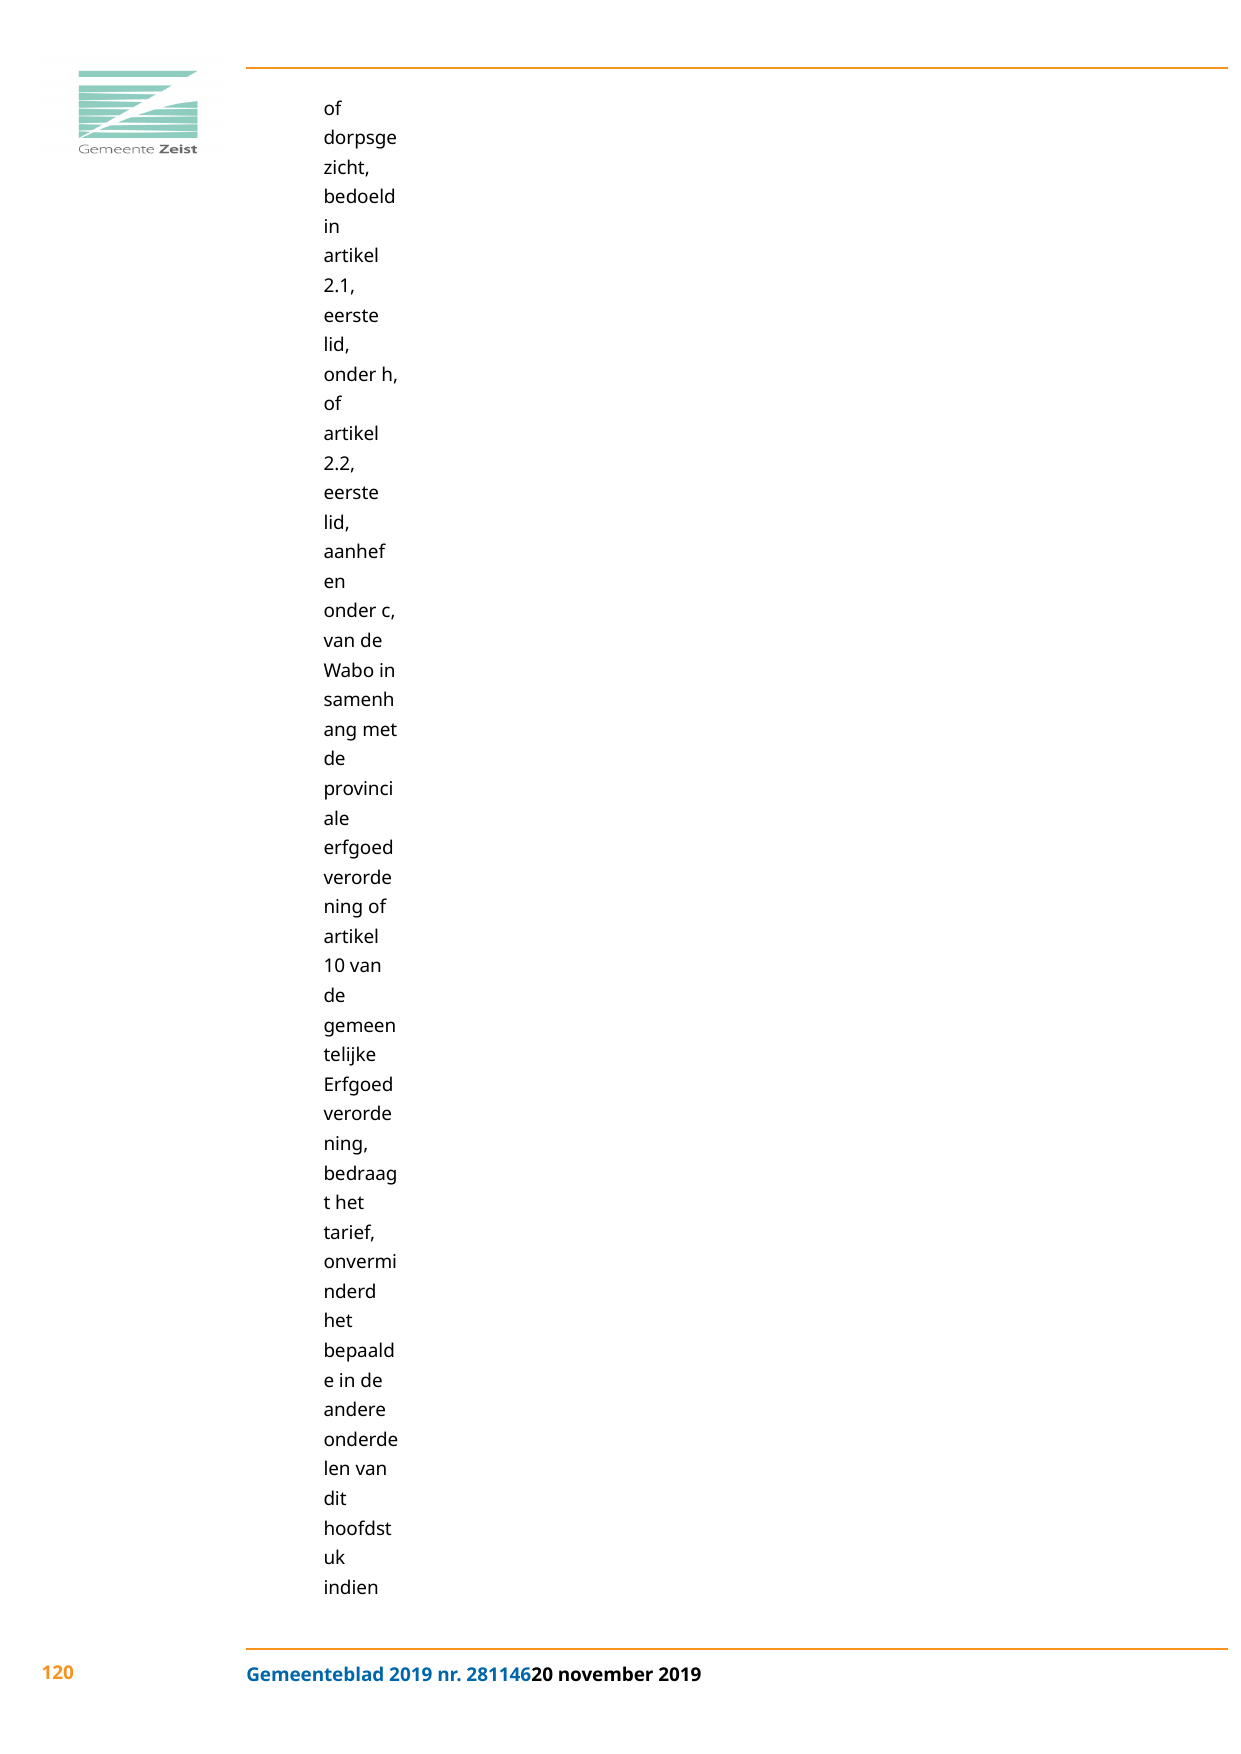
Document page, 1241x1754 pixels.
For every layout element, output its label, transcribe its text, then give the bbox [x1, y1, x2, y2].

table_cell [399, 95, 474, 1600]
picture [41, 47, 231, 172]
table_cell of dorpsgezicht, bedoeld in artikel 2.1, eerste lid, onder h, of artikel 2.2, eerste lid, aanhef en onder c, van de Wabo in samenhang met de provinciale erfgoedverordening of artikel 10 van de gemeentelijke Erfgoedverordening, bedraagt het tarief, onverminderd het bepaalde in de andere onderdelen van dit hoofdstuk indien [323, 95, 398, 1600]
table_cell [248, 95, 323, 1600]
